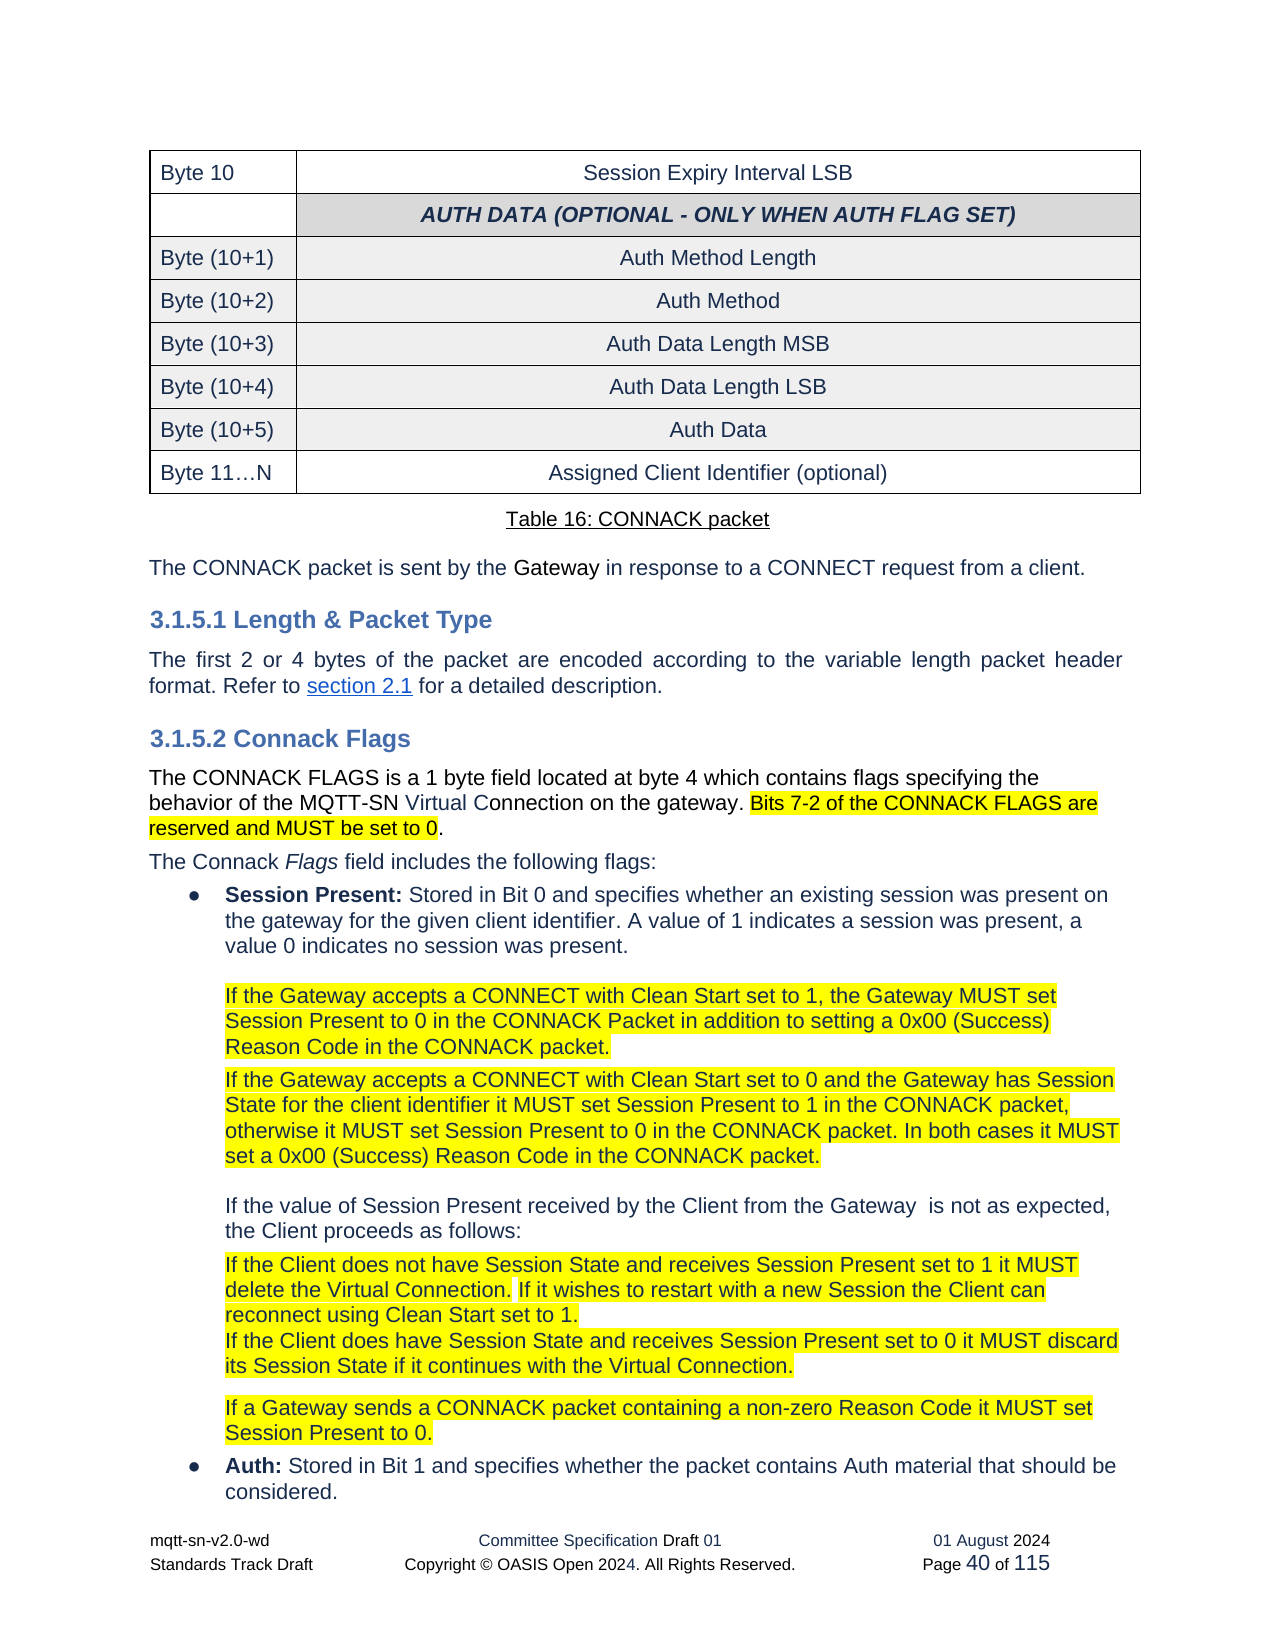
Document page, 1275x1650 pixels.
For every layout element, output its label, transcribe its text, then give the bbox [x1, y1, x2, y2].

table_cell Byte (10+3) [151, 323, 296, 364]
table_cell Byte 11…N [151, 451, 296, 493]
text If the Client does have Session State and receives Session Present set to 0 it MUST discard its Session State if it continues with the Virtual Connection. [225, 1328, 1124, 1378]
table_cell Auth Method Length [297, 237, 1140, 279]
subtitle 3.1.5.1 Length & Packet Type [150, 606, 1124, 634]
table_cell Auth Data [297, 409, 1140, 450]
text The first 2 or 4 bytes of the packet are encoded according to the variable length packet header format. Refer to section 2.1 for a detailed description. [148, 647, 1124, 698]
text The CONNACK FLAGS is a 1 byte field located at byte 4 which contains flags specifying the behavior of the MQTT-SN Virtual Connection on the gateway. Bits 7-2 of the CONNACK FLAGS are reserved and MUST be set to 0. [148, 765, 1124, 841]
table_cell Assigned Client Identifier (optional) [297, 451, 1140, 493]
text Table 16: CONNACK packet [150, 507, 1125, 531]
table_cell [151, 194, 296, 236]
text The CONNACK packet is sent by the Gateway in response to a CONNECT request from a client. [148, 555, 1124, 581]
table_cell Byte (10+4) [151, 366, 296, 407]
table_cell Auth Data Length LSB [297, 366, 1140, 407]
list Session Present: Stored in Bit 0 and specifies whether an existing session was present on the gateway for the given client identifier. A value of 1 indicates a session was present, a value 0 indicates no session was present. If the Gateway accepts a CONNECT with Clean Start set to 1, the Gateway MUST set Session Present to 0 in the CONNACK Packet in addition to setting a 0x00 (Success) Reason Code in the CONNACK packet. [187, 882, 1124, 1059]
list Auth: Stored in Bit 1 and specifies whether the packet contains Auth material that should be considered. [187, 1453, 1124, 1504]
subtitle 3.1.5.2 Connack Flags [150, 724, 1124, 752]
text If a Gateway sends a CONNACK packet containing a non-zero Reason Code it MUST set Session Present to 0. [225, 1395, 1125, 1445]
text The Connack Flags field includes the following flags: [148, 849, 1124, 874]
table_cell Byte (10+1) [151, 237, 296, 279]
table_cell Byte (10+5) [151, 409, 296, 450]
table_cell Session Expiry Interval LSB [297, 151, 1140, 193]
table_cell Auth Method [297, 280, 1140, 322]
table_cell Auth Data Length MSB [297, 323, 1140, 364]
text If the Gateway accepts a CONNECT with Clean Start set to 0 and the Gateway has Session State for the client identifier it MUST set Session Present to 1 in the CONNACK packet, otherwise it MUST set Session Present to 0 in the CONNACK packet. In both cases it MUST set a 0x00 (Success) Reason Code in the CONNACK packet. If the value of Session Present received by the Client from the Gateway is not as expected, the Client proceeds as follows: [225, 1067, 1124, 1244]
table_cell AUTH DATA (OPTIONAL - ONLY WHEN AUTH FLAG SET) [297, 194, 1140, 236]
table_cell Byte (10+2) [151, 280, 296, 322]
text If the Client does not have Session State and receives Session Present set to 1 it MUST delete the Virtual Connection. If it wishes to restart with a new Session the Client can reconnect using Clean Start set to 1. [225, 1252, 1124, 1328]
table_cell Byte 10 [151, 151, 296, 193]
